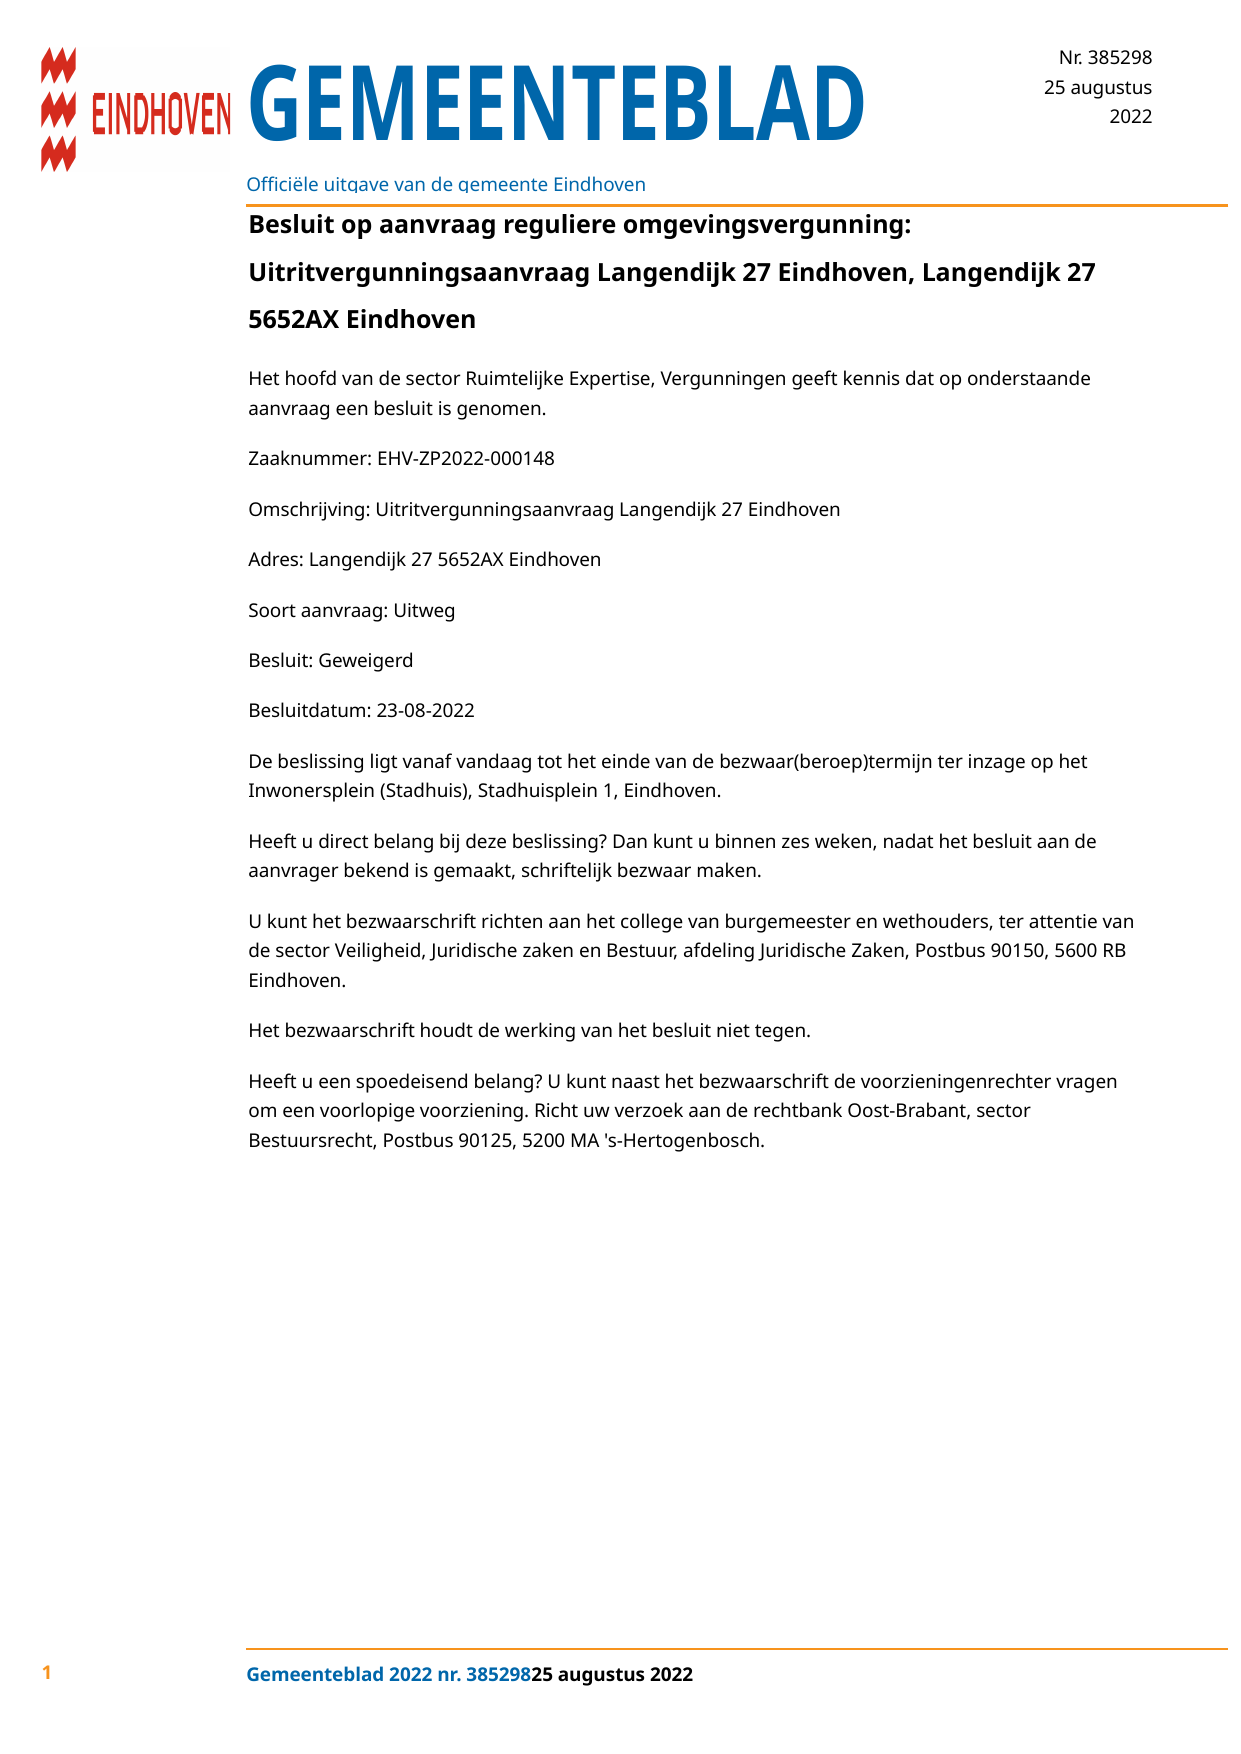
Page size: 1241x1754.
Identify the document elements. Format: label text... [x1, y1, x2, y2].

text Soort aanvraag: Uitweg [248, 597, 1152, 622]
text Zaaknummer: EHV-ZP2022-000148 [248, 446, 1152, 471]
text Adres: Langendijk 27 5652AX Eindhoven [248, 546, 1152, 572]
text Omschrijving: Uitritvergunningsaanvraag Langendijk 27 Eindhoven [248, 496, 1152, 522]
text Besluit op aanvraag reguliere omgevingsvergunning: Uitritvergunningsaanvraag Langendijk 27 Eindhoven, Langendijk 27 5652AX Eindhoven [248, 207, 1152, 336]
text Het bezwaarschrift houdt de werking van het besluit niet tegen. [248, 1018, 1152, 1043]
text Besluitdatum: 23-08-2022 [248, 698, 1152, 723]
text U kunt het bezwaarschrift richten aan het college van burgemeester en wethouders, ter attentie van de sector Veiligheid, Juridische zaken en Bestuur, afdeling Juridische Zaken, Postbus 90150, 5600 RB Eindhoven. [248, 908, 1152, 993]
text Het hoofd van de sector Ruimtelijke Expertise, Vergunningen geeft kennis dat op onderstaande aanvraag een besluit is genomen. [248, 366, 1152, 421]
text De beslissing ligt vanaf vandaag tot het einde van de bezwaar(beroep)termijn ter inzage op het Inwonersplein (Stadhuis), Stadhuisplein 1, Eindhoven. [248, 748, 1152, 803]
text Heeft u direct belang bij deze beslissing? Dan kunt u binnen zes weken, nadat het besluit aan de aanvrager bekend is gemaakt, schriftelijk bezwaar maken. [248, 828, 1152, 883]
text Besluit: Geweigerd [248, 647, 1152, 673]
picture [41, 47, 231, 172]
text Heeft u een spoedeisend belang? U kunt naast het bezwaarschrift de voorzieningenrechter vragen om een voorlopige voorziening. Richt uw verzoek aan de rechtbank Oost-Brabant, sector Bestuursrecht, Postbus 90125, 5200 MA 's-Hertogenbosch. [248, 1068, 1152, 1153]
